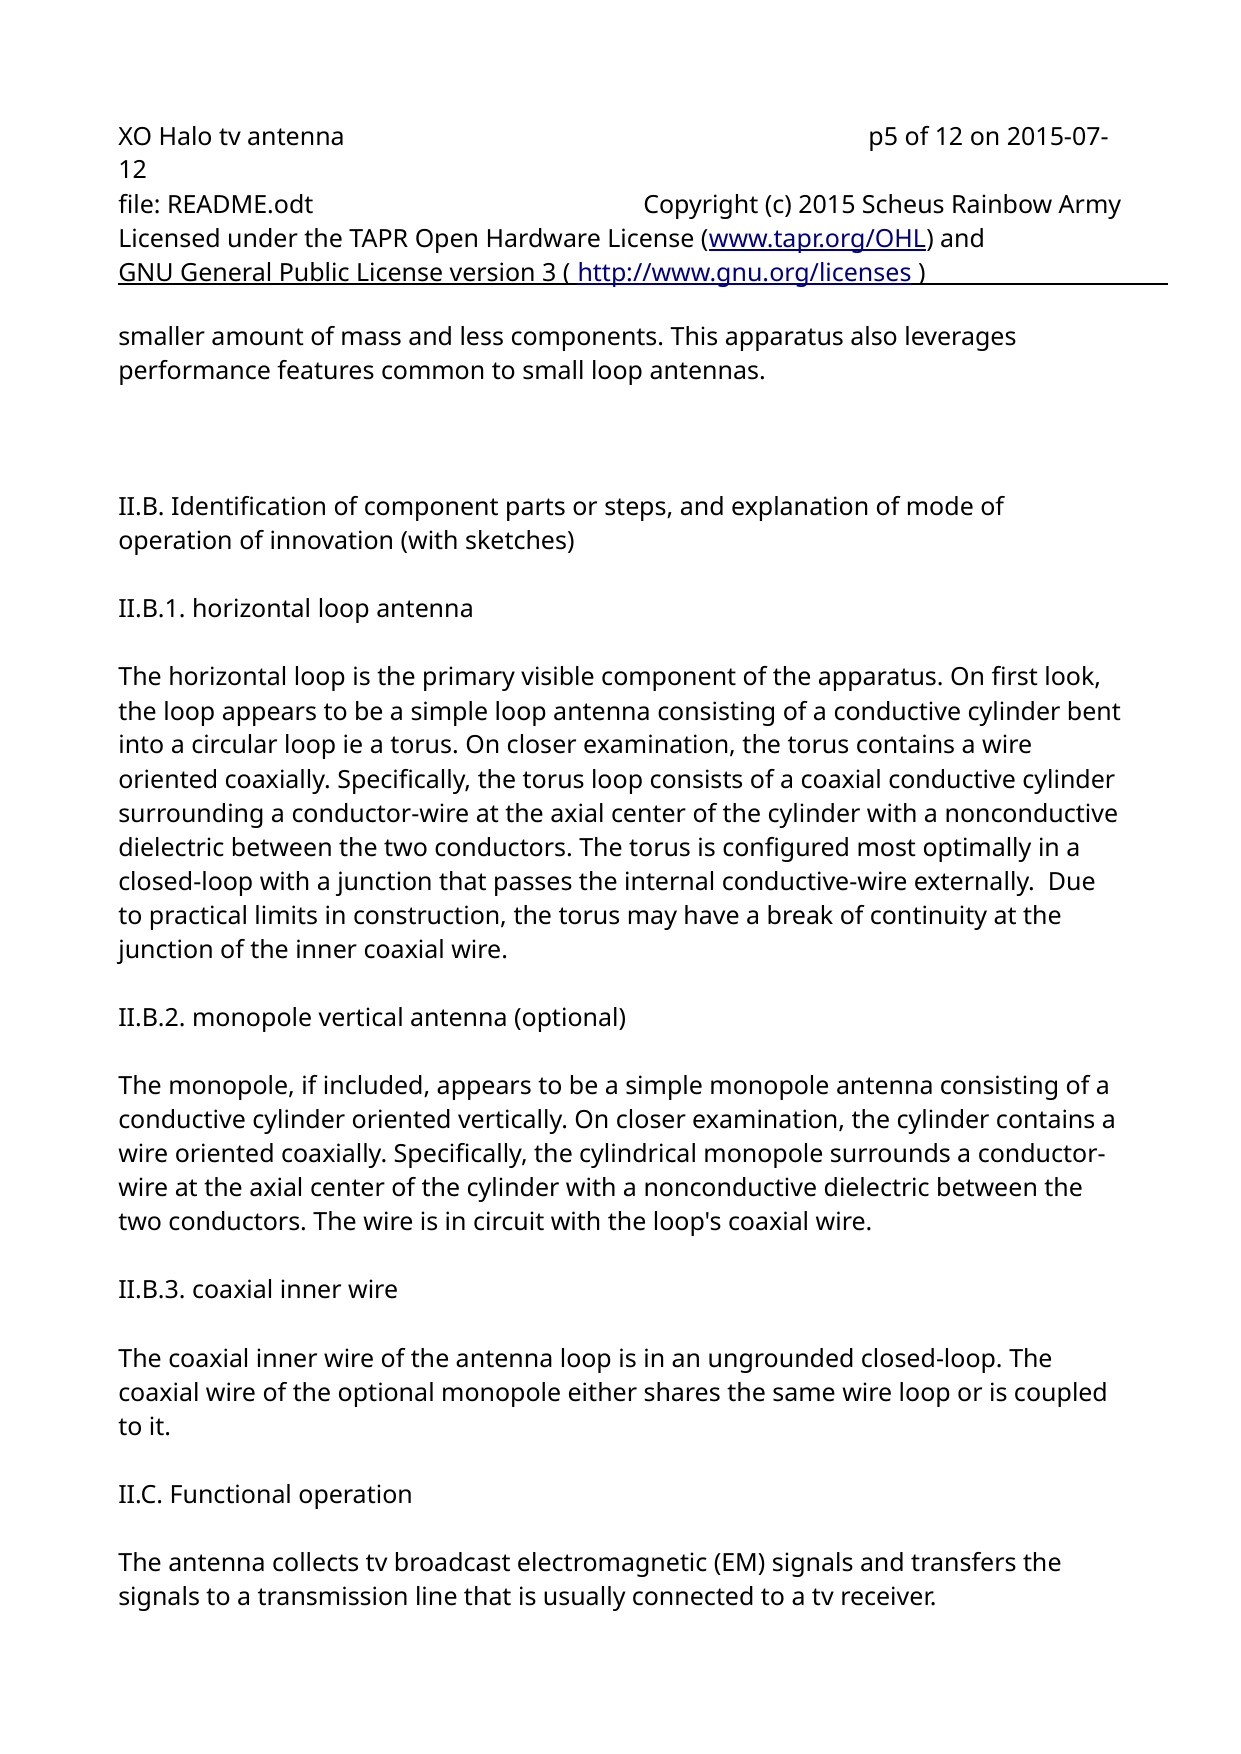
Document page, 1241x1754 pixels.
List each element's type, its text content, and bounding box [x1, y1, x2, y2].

text II.B.2. monopole vertical antenna (optional) [118, 1000, 1122, 1034]
text The horizontal loop is the primary visible component of the apparatus. On first look, the loop appears to be a simple loop antenna consisting of a conductive cylinder bent into a circular loop ie a torus. On closer examination, the torus contains a wire oriented coaxially. Specifically, the torus loop consists of a coaxial conductive cylinder surrounding a conductor-wire at the axial center of the cylinder with a nonconductive dielectric between the two conductors. The torus is configured most optimally in a closed-loop with a junction that passes the internal conductive-wire externally. Due to practical limits in construction, the torus may have a break of continuity at the junction of the inner coaxial wire. [118, 659, 1122, 966]
text II.C. Functional operation [118, 1477, 1122, 1511]
text II.B. Identification of component parts or steps, and explanation of mode of operation of innovation (with sketches) [118, 489, 1122, 557]
text II.B.1. horizontal loop antenna [118, 591, 1122, 625]
text smaller amount of mass and less components. This apparatus also leverages performance features common to small loop antennas. [118, 318, 1122, 387]
text II.B.3. coaxial inner wire [118, 1272, 1122, 1306]
text The monopole, if included, appears to be a simple monopole antenna consisting of a conductive cylinder oriented vertically. On closer examination, the cylinder contains a wire oriented coaxially. Specifically, the cylindrical monopole surrounds a conductor-wire at the axial center of the cylinder with a nonconductive dielectric between the two conductors. The wire is in circuit with the loop's coaxial wire. [118, 1068, 1122, 1238]
text The antenna collects tv broadcast electromagnetic (EM) signals and transfers the signals to a transmission line that is usually connected to a tv receiver. [118, 1545, 1122, 1613]
text The coaxial inner wire of the antenna loop is in an ungrounded closed-loop. The coaxial wire of the optional monopole either shares the same wire loop or is coupled to it. [118, 1340, 1122, 1442]
